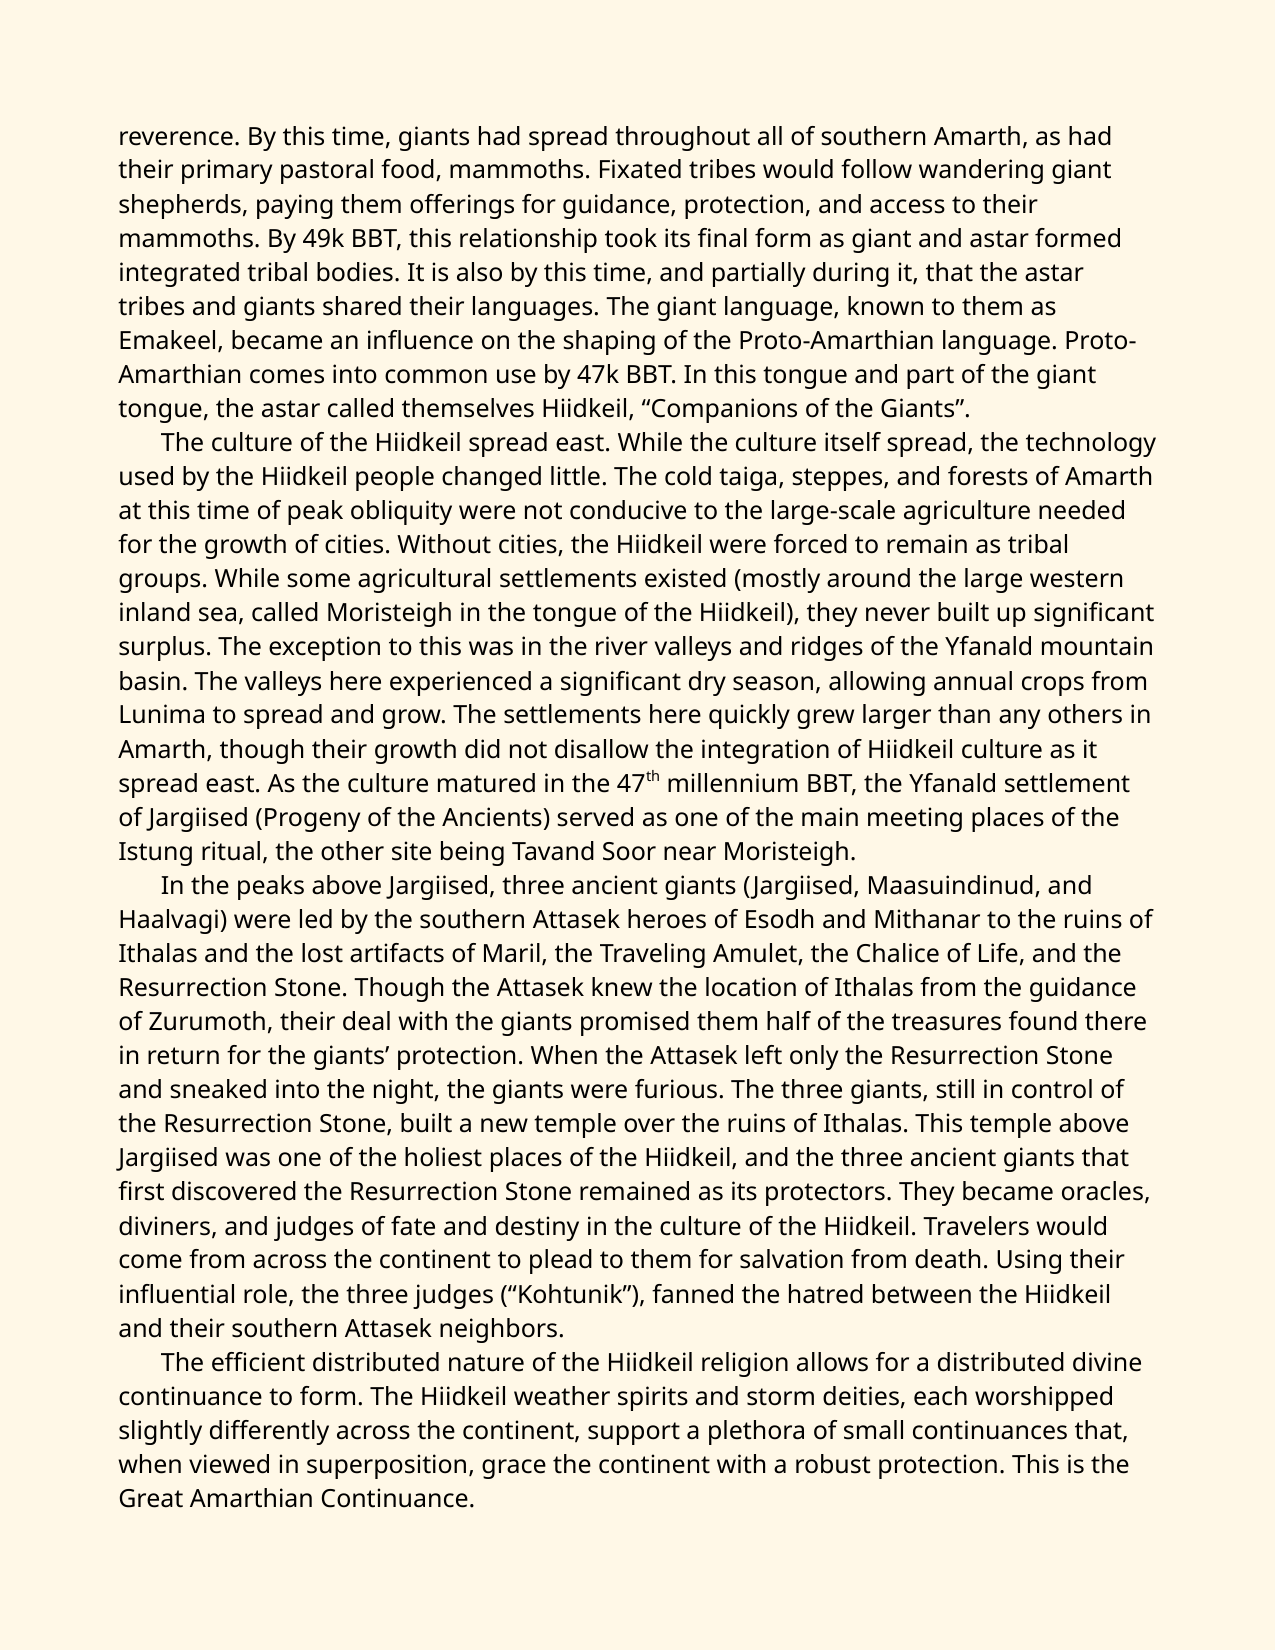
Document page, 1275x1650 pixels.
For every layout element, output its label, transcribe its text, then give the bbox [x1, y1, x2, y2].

text reverence. By this time, giants had spread throughout all of southern Amarth, as had their primary pastoral food, mammoths. Fixated tribes would follow wandering giant shepherds, paying them offerings for guidance, protection, and access to their mammoths. By 49k BBT, this relationship took its final form as giant and astar formed integrated tribal bodies. It is also by this time, and partially during it, that the astar tribes and giants shared their languages. The giant language, known to them as Emakeel, became an influence on the shaping of the Proto-Amarthian language. Proto-Amarthian comes into common use by 47k BBT. In this tongue and part of the giant tongue, the astar called themselves Hiidkeil, “Companions of the Giants”. [118, 118, 1157, 425]
text The culture of the Hiidkeil spread east. While the culture itself spread, the technology used by the Hiidkeil people changed little. The cold taiga, steppes, and forests of Amarth at this time of peak obliquity were not conducive to the large-scale agriculture needed for the growth of cities. Without cities, the Hiidkeil were forced to remain as tribal groups. While some agricultural settlements existed (mostly around the large western inland sea, called Moristeigh in the tongue of the Hiidkeil), they never built up significant surplus. The exception to this was in the river valleys and ridges of the Yfanald mountain basin. The valleys here experienced a significant dry season, allowing annual crops from Lunima to spread and grow. The settlements here quickly grew larger than any others in Amarth, though their growth did not disallow the integration of Hiidkeil culture as it spread east. As the culture matured in the 47th millennium BBT, the Yfanald settlement of Jargiised (Progeny of the Ancients) served as one of the main meeting places of the Istung ritual, the other site being Tavand Soor near Moristeigh. [118, 425, 1157, 867]
text In the peaks above Jargiised, three ancient giants (Jargiised, Maasuindinud, and Haalvagi) were led by the southern Attasek heroes of Esodh and Mithanar to the ruins of Ithalas and the lost artifacts of Maril, the Traveling Amulet, the Chalice of Life, and the Resurrection Stone. Though the Attasek knew the location of Ithalas from the guidance of Zurumoth, their deal with the giants promised them half of the treasures found there in return for the giants’ protection. When the Attasek left only the Resurrection Stone and sneaked into the night, the giants were furious. The three giants, still in control of the Resurrection Stone, built a new temple over the ruins of Ithalas. This temple above Jargiised was one of the holiest places of the Hiidkeil, and the three ancient giants that first discovered the Resurrection Stone remained as its protectors. They became oracles, diviners, and judges of fate and destiny in the culture of the Hiidkeil. Travelers would come from across the continent to plead to them for salvation from death. Using their influential role, the three judges (“Kohtunik”), fanned the hatred between the Hiidkeil and their southern Attasek neighbors. [118, 867, 1157, 1344]
text The efficient distributed nature of the Hiidkeil religion allows for a distributed divine continuance to form. The Hiidkeil weather spirits and storm deities, each worshipped slightly differently across the continent, support a plethora of small continuances that, when viewed in superposition, grace the continent with a robust protection. This is the Great Amarthian Continuance. [118, 1344, 1157, 1515]
